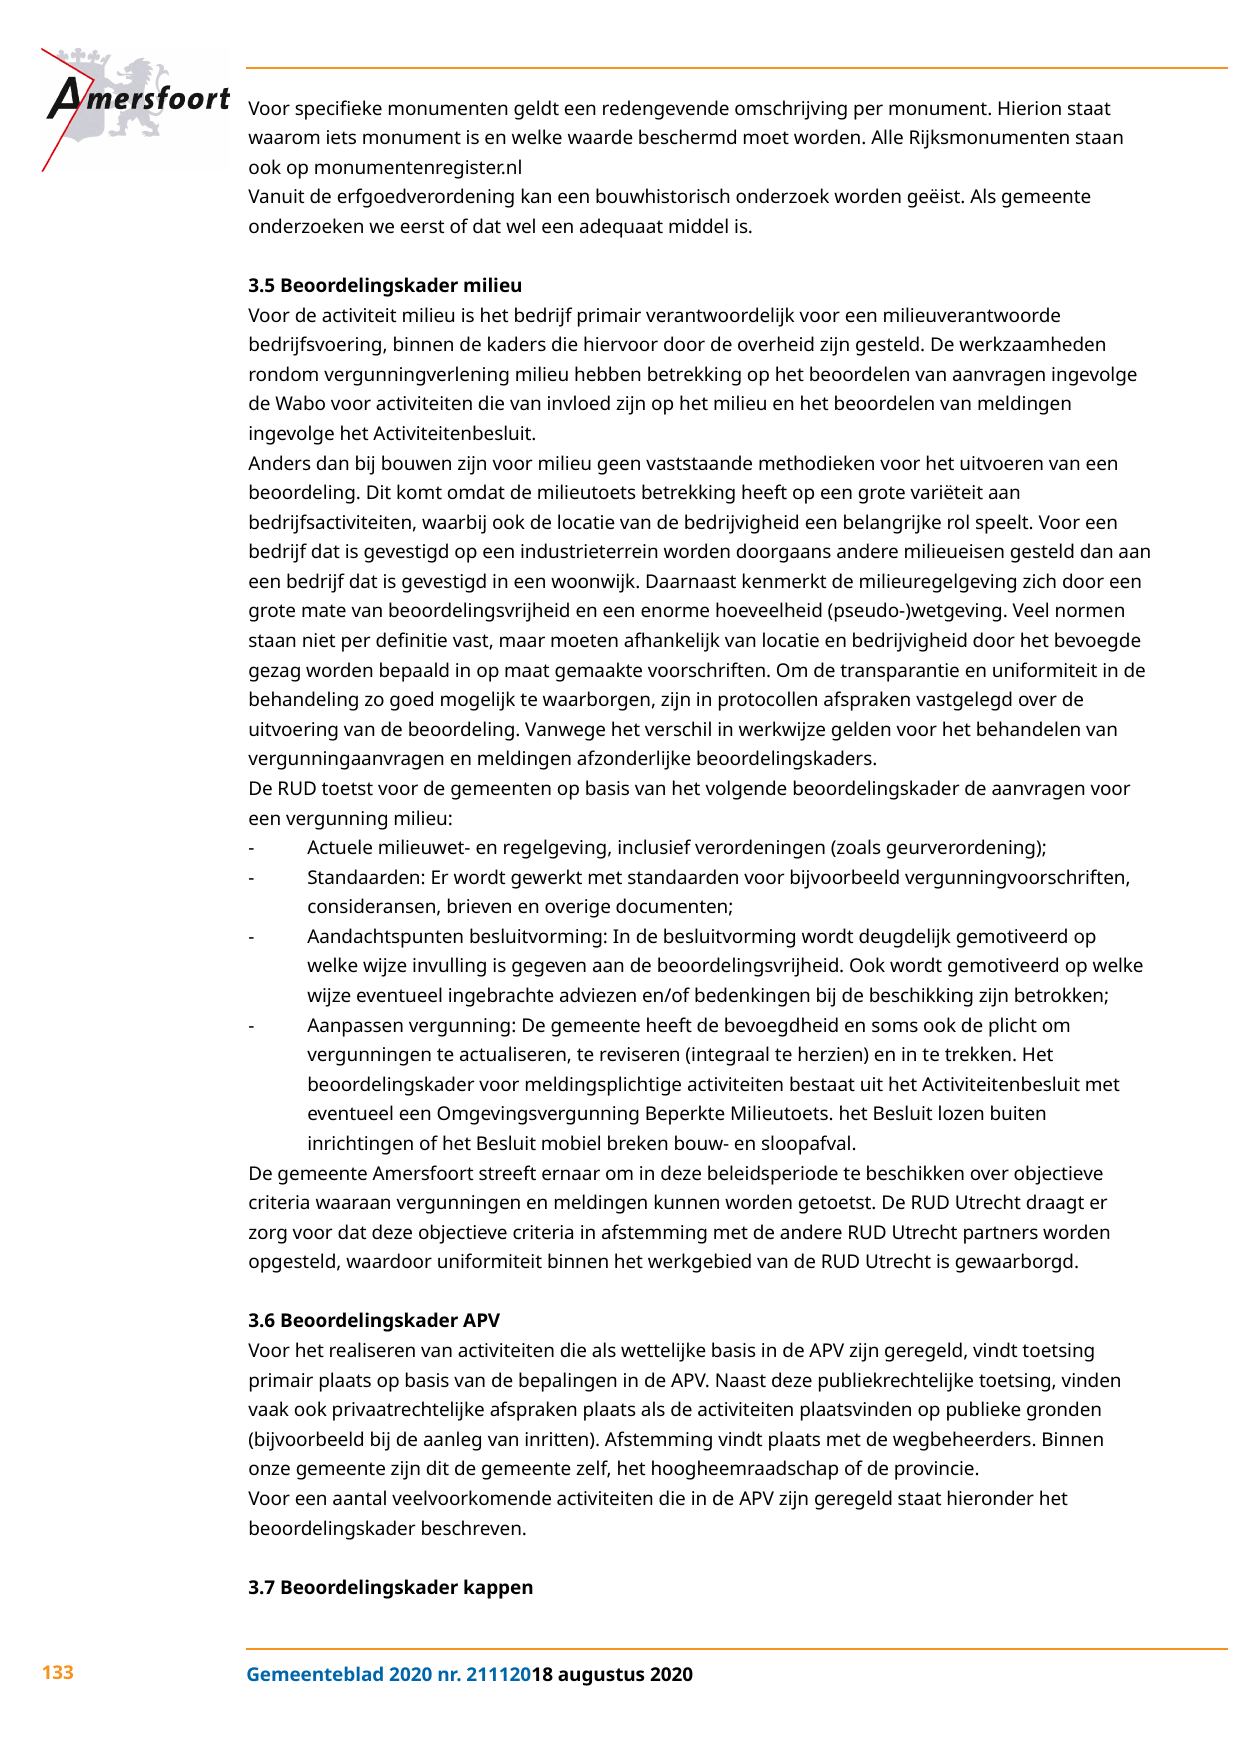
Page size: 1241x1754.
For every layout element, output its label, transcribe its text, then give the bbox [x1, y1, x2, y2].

list Aandachtspunten besluitvorming: In de besluitvorming wordt deugdelijk gemotiveerd op welke wijze invulling is gegeven aan de beoordelingsvrijheid. Ook wordt gemotiveerd op welke wijze eventueel ingebrachte adviezen en/of bedenkingen bij de beschikking zijn betrokken; [248, 923, 1152, 1008]
text Voor het realiseren van activiteiten die als wettelijke basis in de APV zijn geregeld, vindt toetsing primair plaats op basis van de bepalingen in de APV. Naast deze publiekrechtelijke toetsing, vinden vaak ook privaatrechtelijke afspraken plaats als de activiteiten plaatsvinden op publieke gronden (bijvoorbeeld bij de aanleg van inritten). Afstemming vindt plaats met de wegbeheerders. Binnen onze gemeente zijn dit de gemeente zelf, het hoogheemraadschap of de provincie. [248, 1337, 1152, 1481]
text 3.6 Beoordelingskader APV [248, 1308, 1152, 1333]
text Voor een aantal veelvoorkomende activiteiten die in de APV zijn geregeld staat hieronder het beoordelingskader beschreven. [248, 1485, 1152, 1541]
list Actuele milieuwet- en regelgeving, inclusief verordeningen (zoals geurverordening); [248, 834, 1152, 860]
list Aanpassen vergunning: De gemeente heeft de bevoegdheid en soms ook de plicht om vergunningen te actualiseren, te reviseren (integraal te herzien) en in te trekken. Het beoordelingskader voor meldingsplichtige activiteiten bestaat uit het Activiteitenbesluit met eventueel een Omgevingsvergunning Beperkte Milieutoets. het Besluit lozen buiten inrichtingen of het Besluit mobiel breken bouw- en sloopafval. [248, 1012, 1152, 1156]
text De gemeente Amersfoort streeft ernaar om in deze beleidsperiode te beschikken over objectieve criteria waaraan vergunningen en meldingen kunnen worden getoetst. De RUD Utrecht draagt er zorg voor dat deze objectieve criteria in afstemming met de andere RUD Utrecht partners worden opgesteld, waardoor uniformiteit binnen het werkgebied van de RUD Utrecht is gewaarborgd. [248, 1160, 1152, 1274]
text Anders dan bij bouwen zijn voor milieu geen vaststaande methodieken voor het uitvoeren van een beoordeling. Dit komt omdat de milieutoets betrekking heeft op een grote variëteit aan bedrijfsactiviteiten, waarbij ook de locatie van de bedrijvigheid een belangrijke rol speelt. Voor een bedrijf dat is gevestigd op een industrieterrein worden doorgaans andere milieueisen gesteld dan aan een bedrijf dat is gevestigd in een woonwijk. Daarnaast kenmerkt de milieuregelgeving zich door een grote mate van beoordelingsvrijheid en een enorme hoeveelheid (pseudo-)wetgeving. Veel normen staan niet per definitie vast, maar moeten afhankelijk van locatie en bedrijvigheid door het bevoegde gezag worden bepaald in op maat gemaakte voorschriften. Om de transparantie en uniformiteit in de behandeling zo goed mogelijk te waarborgen, zijn in protocollen afspraken vastgelegd over de uitvoering van de beoordeling. Vanwege het verschil in werkwijze gelden voor het behandelen van vergunningaanvragen en meldingen afzonderlijke beoordelingskaders. [248, 450, 1152, 771]
text 3.7 Beoordelingskader kappen [248, 1574, 1152, 1600]
text De RUD toetst voor de gemeenten op basis van het volgende beoordelingskader de aanvragen voor een vergunning milieu: [248, 775, 1152, 831]
text Vanuit de erfgoedverordening kan een bouwhistorisch onderzoek worden geëist. Als gemeente onderzoeken we eerst of dat wel een adequaat middel is. [248, 183, 1152, 239]
picture [41, 47, 231, 172]
text 3.5 Beoordelingskader milieu [248, 272, 1152, 298]
text Voor specifieke monumenten geldt een redengevende omschrijving per monument. Hierion staat waarom iets monument is en welke waarde beschermd moet worden. Alle Rijksmonumenten staan ook op monumentenregister.nl [248, 95, 1152, 180]
list Standaarden: Er wordt gewerkt met standaarden voor bijvoorbeeld vergunningvoorschriften, consideransen, brieven en overige documenten; [248, 864, 1152, 919]
text Voor de activiteit milieu is het bedrijf primair verantwoordelijk voor een milieuverantwoorde bedrijfsvoering, binnen de kaders die hiervoor door de overheid zijn gesteld. De werkzaamheden rondom vergunningverlening milieu hebben betrekking op het beoordelen van aanvragen ingevolge de Wabo voor activiteiten die van invloed zijn op het milieu en het beoordelen van meldingen ingevolge het Activiteitenbesluit. [248, 302, 1152, 446]
